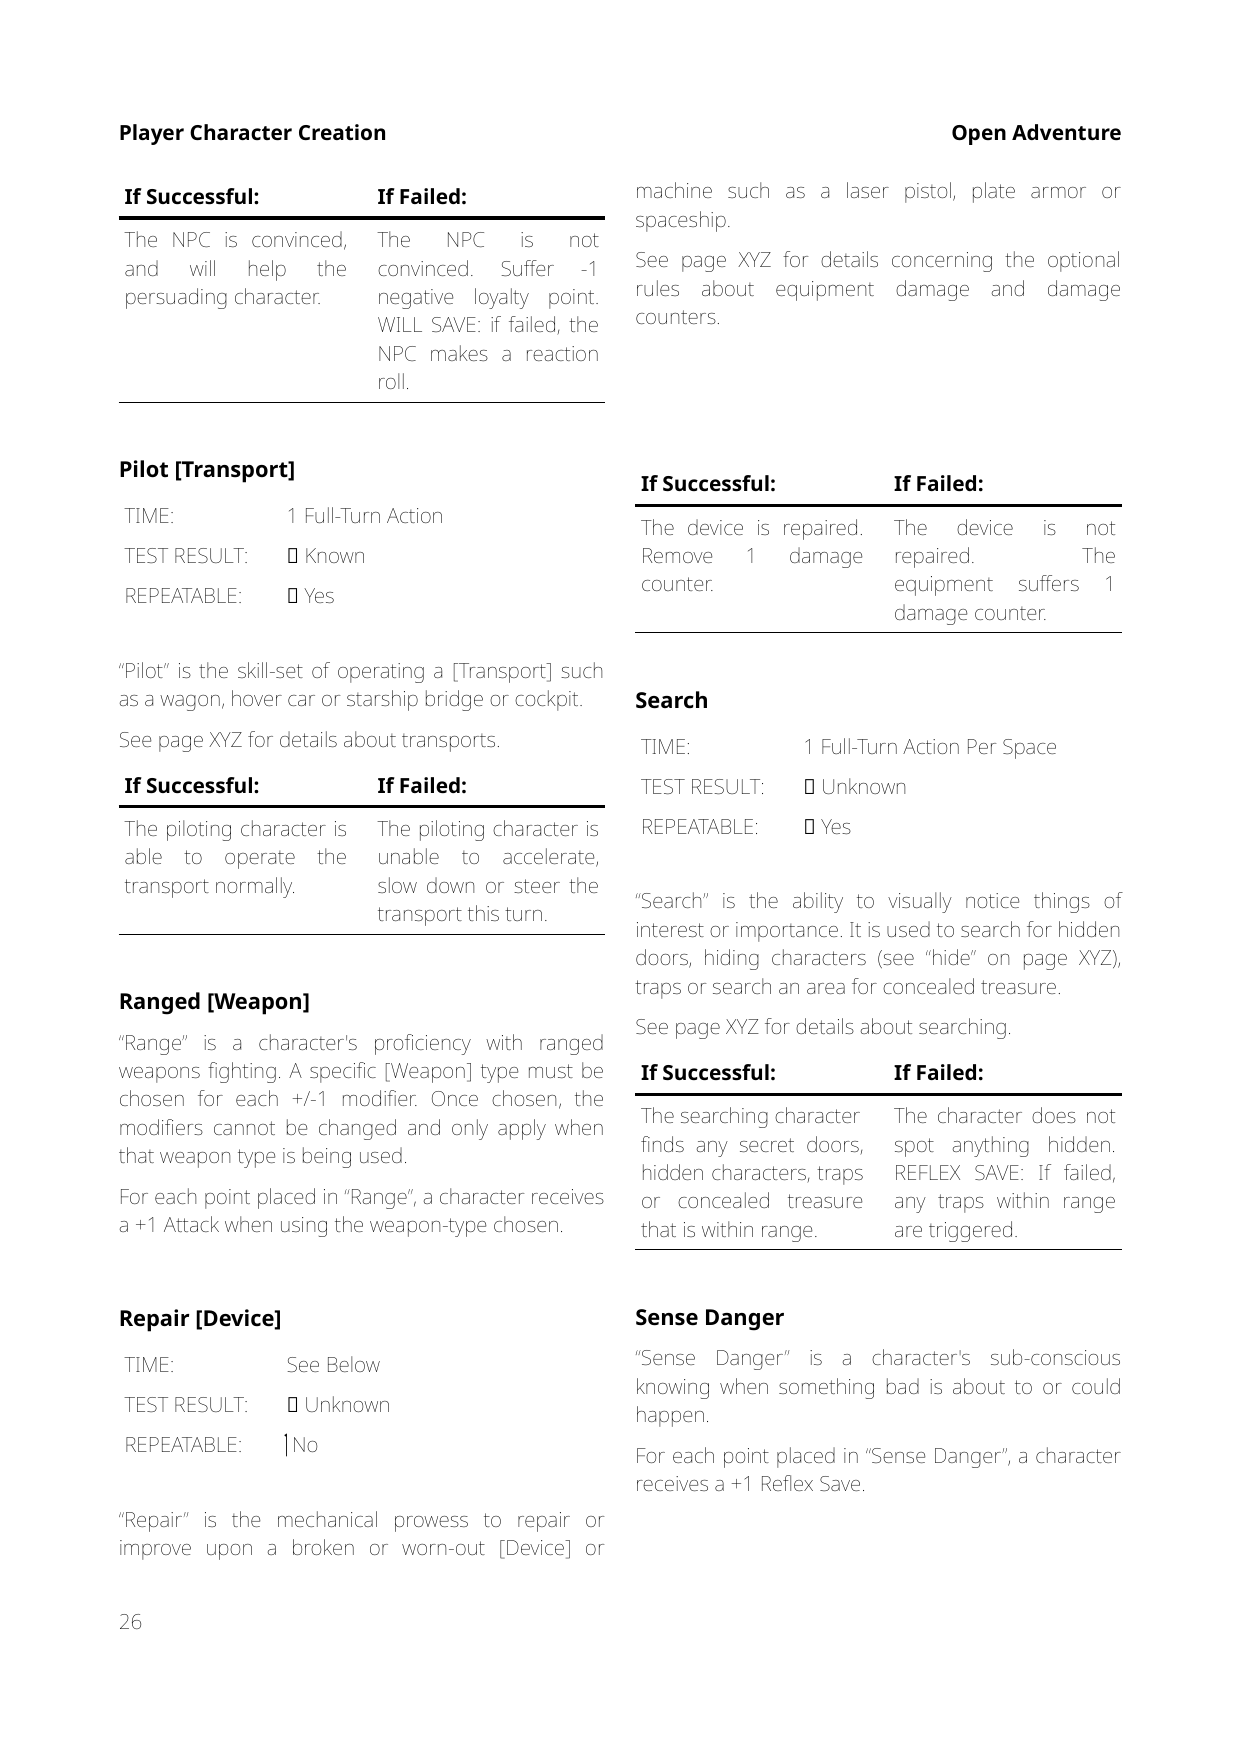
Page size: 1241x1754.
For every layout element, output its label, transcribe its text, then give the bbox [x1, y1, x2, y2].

text machine such as a laser pistol, plate armor or spaceship. [635, 176, 1122, 233]
table_cell TEST RESULT: [119, 1385, 281, 1425]
text “Pilot” is the skill-set of operating a [Transport] such as a wagon, hover car or starship bridge or cockpit. [118, 656, 605, 713]
text Search [635, 684, 1122, 714]
table_header If Successful: [635, 464, 869, 504]
table_cell [869, 507, 888, 632]
text For each point placed in “Range”, a character receives a +1 Attack when using the weapon-type chosen. [118, 1182, 605, 1239]
text Ranged [Weapon] [118, 986, 605, 1016]
table_header If Failed: [888, 464, 1122, 504]
table_cell [353, 220, 372, 402]
text For each point placed in “Sense Danger”, a character receives a +1 Reflex Save. [635, 1441, 1122, 1498]
text “Search” is the ability to visually notice things of interest or importance. It is used to search for hidden doors, hiding characters (see “hide” on page XYZ), traps or search an area for concealed treasure. [635, 886, 1122, 1000]
text Repair [Device] [118, 1303, 605, 1333]
table_cell The piloting character is able to operate the transport normally. [119, 808, 353, 933]
table_cell  Unknown [281, 1385, 605, 1425]
table_cell [353, 808, 372, 933]
table_cell The character does not spot anything hidden. REFLEX SAVE: If failed, any traps within range are triggered. [888, 1096, 1122, 1249]
table_cell The device is repaired. Remove 1 damage counter. [635, 507, 869, 632]
table_header [353, 765, 372, 805]
table_cell TEST RESULT: [119, 536, 281, 576]
table_header If Failed: [888, 1053, 1122, 1092]
table_cell [869, 1096, 888, 1249]
table_cell TEST RESULT: [635, 766, 797, 806]
table_header 1 Full-Turn Action Per Space [797, 726, 1122, 766]
table_header TIME: [119, 496, 281, 536]
table_header [869, 464, 888, 504]
table_cell  Yes [797, 806, 1122, 846]
table_header If Successful: [119, 765, 353, 805]
text Sense Danger [635, 1302, 1122, 1332]
table_header [353, 176, 372, 216]
table_cell The searching character finds any secret doors, hidden characters, traps or concealed treasure that is within range. [635, 1096, 869, 1249]
text Pilot [Transport] [118, 454, 605, 484]
table_header [869, 1053, 888, 1092]
text “Repair” is the mechanical prowess to repair or improve upon a broken or worn-out [Device] or [118, 1505, 605, 1562]
table_cell The device is not repaired. The equipment suffers 1 damage counter. [888, 507, 1122, 632]
table_cell  Yes [281, 576, 605, 616]
text “Range” is a character's proficiency with ranged weapons fighting. A specific [Weapon] type must be chosen for each +/-1 modifier. Once chosen, the modifiers cannot be changed and only apply when that weapon type is being used. [118, 1028, 605, 1170]
table_cell  Unknown [797, 766, 1122, 806]
table_header 1 Full-Turn Action [281, 496, 605, 536]
table_cell  Known [281, 536, 605, 576]
table_cell The piloting character is unable to accelerate, slow down or steer the transport this turn. [372, 808, 605, 933]
table_cell REPEATABLE: [635, 806, 797, 846]
table_header If Successful: [119, 176, 353, 216]
text See page XYZ for details about transports. [118, 725, 605, 753]
table_header If Successful: [635, 1053, 869, 1092]
table_header See Below [281, 1345, 605, 1385]
table_cell The NPC is convinced, and will help the persuading character. [119, 220, 353, 402]
table_header If Failed: [372, 765, 605, 805]
text See page XYZ for details about searching. [635, 1012, 1122, 1041]
table_header If Failed: [372, 176, 605, 216]
text “Sense Danger” is a character's sub-conscious knowing when something bad is about to or could happen. [635, 1343, 1122, 1429]
table_cell The NPC is not convinced. Suffer -1 negative loyalty point. WILL SAVE: if failed, the NPC makes a reaction roll. [372, 220, 605, 402]
table_cell REPEATABLE: [119, 576, 281, 616]
table_cell  No [281, 1425, 605, 1464]
table_header TIME: [119, 1345, 281, 1385]
table_header TIME: [635, 726, 797, 766]
table_cell REPEATABLE: [119, 1425, 281, 1464]
text See page XYZ for details concerning the optional rules about equipment damage and damage counters. [635, 245, 1122, 331]
